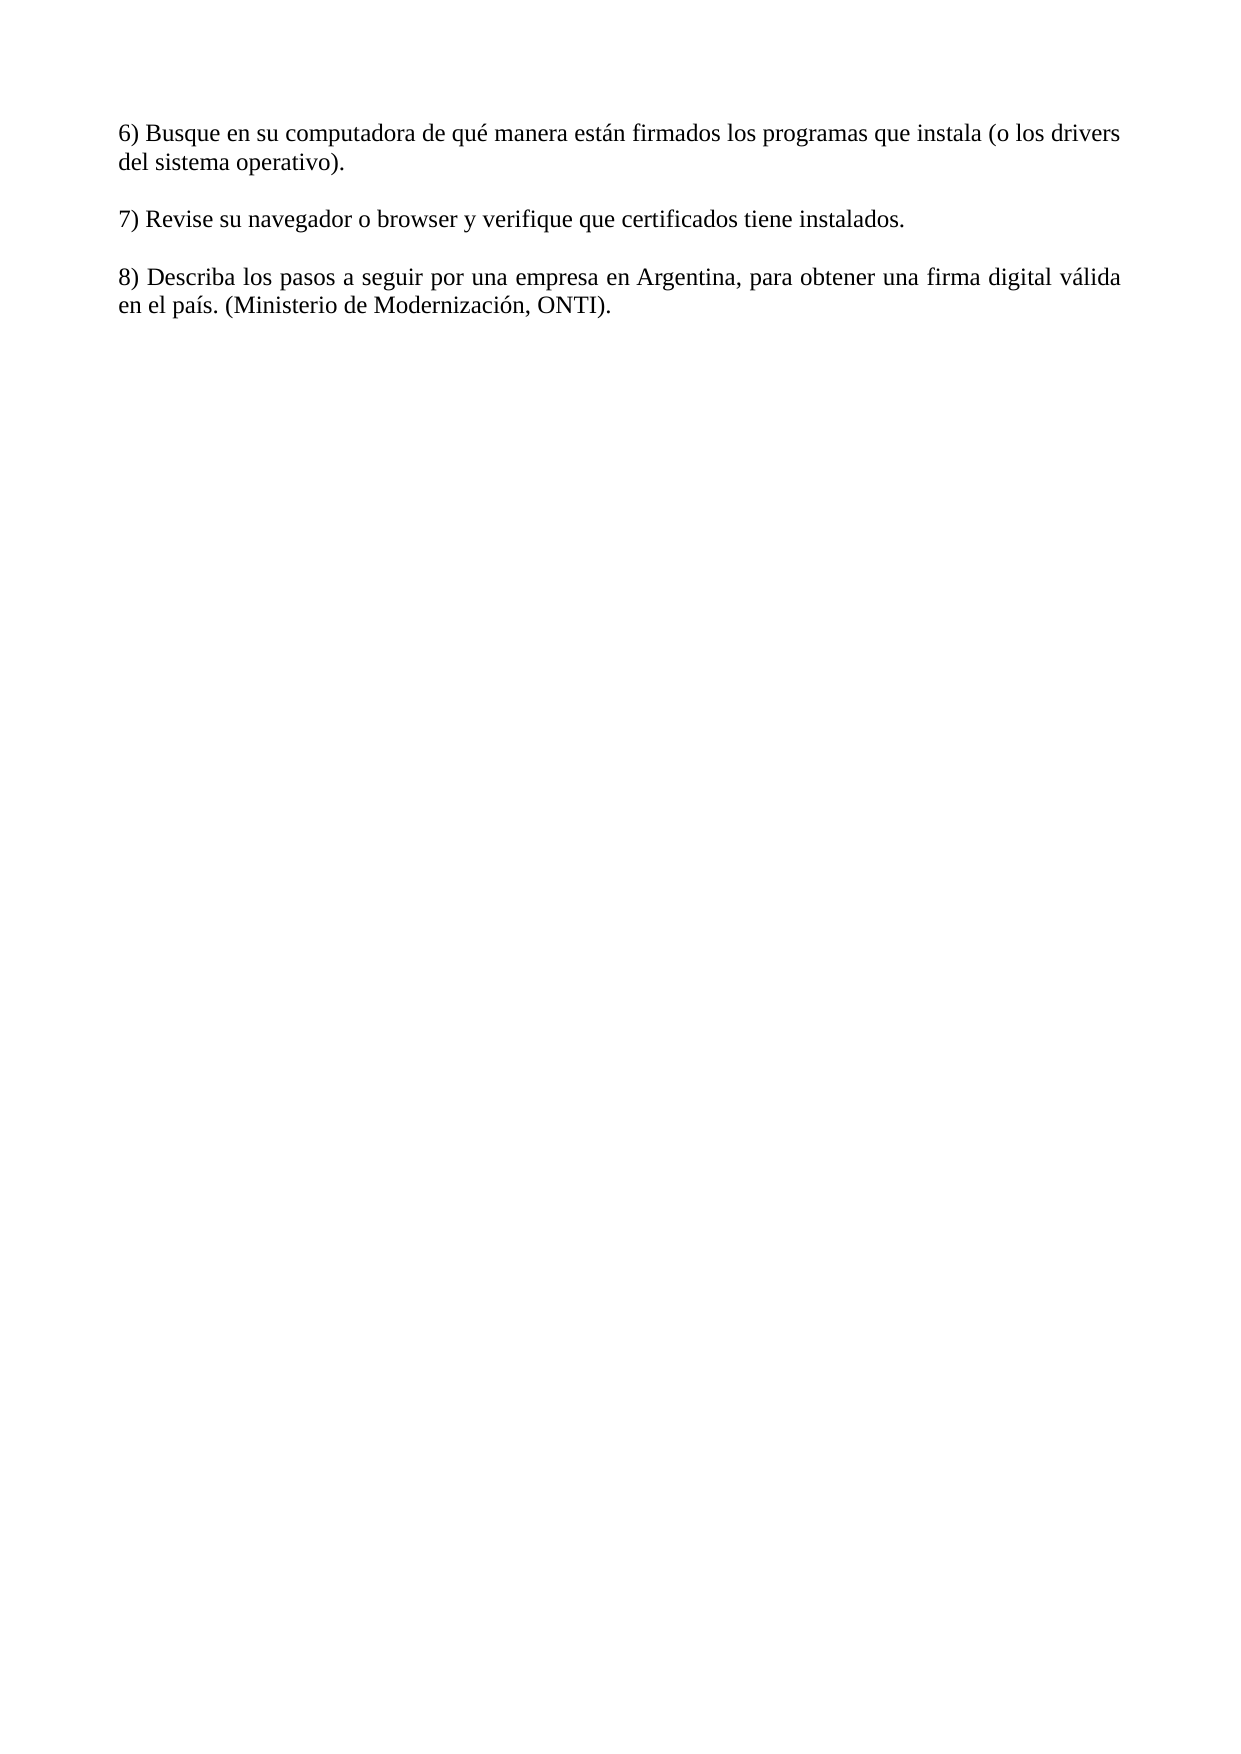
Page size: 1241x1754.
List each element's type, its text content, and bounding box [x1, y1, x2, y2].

text 7) Revise su navegador o browser y verifique que certificados tiene instalados. [118, 204, 1122, 233]
text 8) Describa los pasos a seguir por una empresa en Argentina, para obtener una firma digital válida en el país. (Ministerio de Modernización, ONTI). [118, 262, 1122, 319]
text 6) Busque en su computadora de qué manera están firmados los programas que instala (o los drivers del sistema operativo). [118, 118, 1122, 176]
